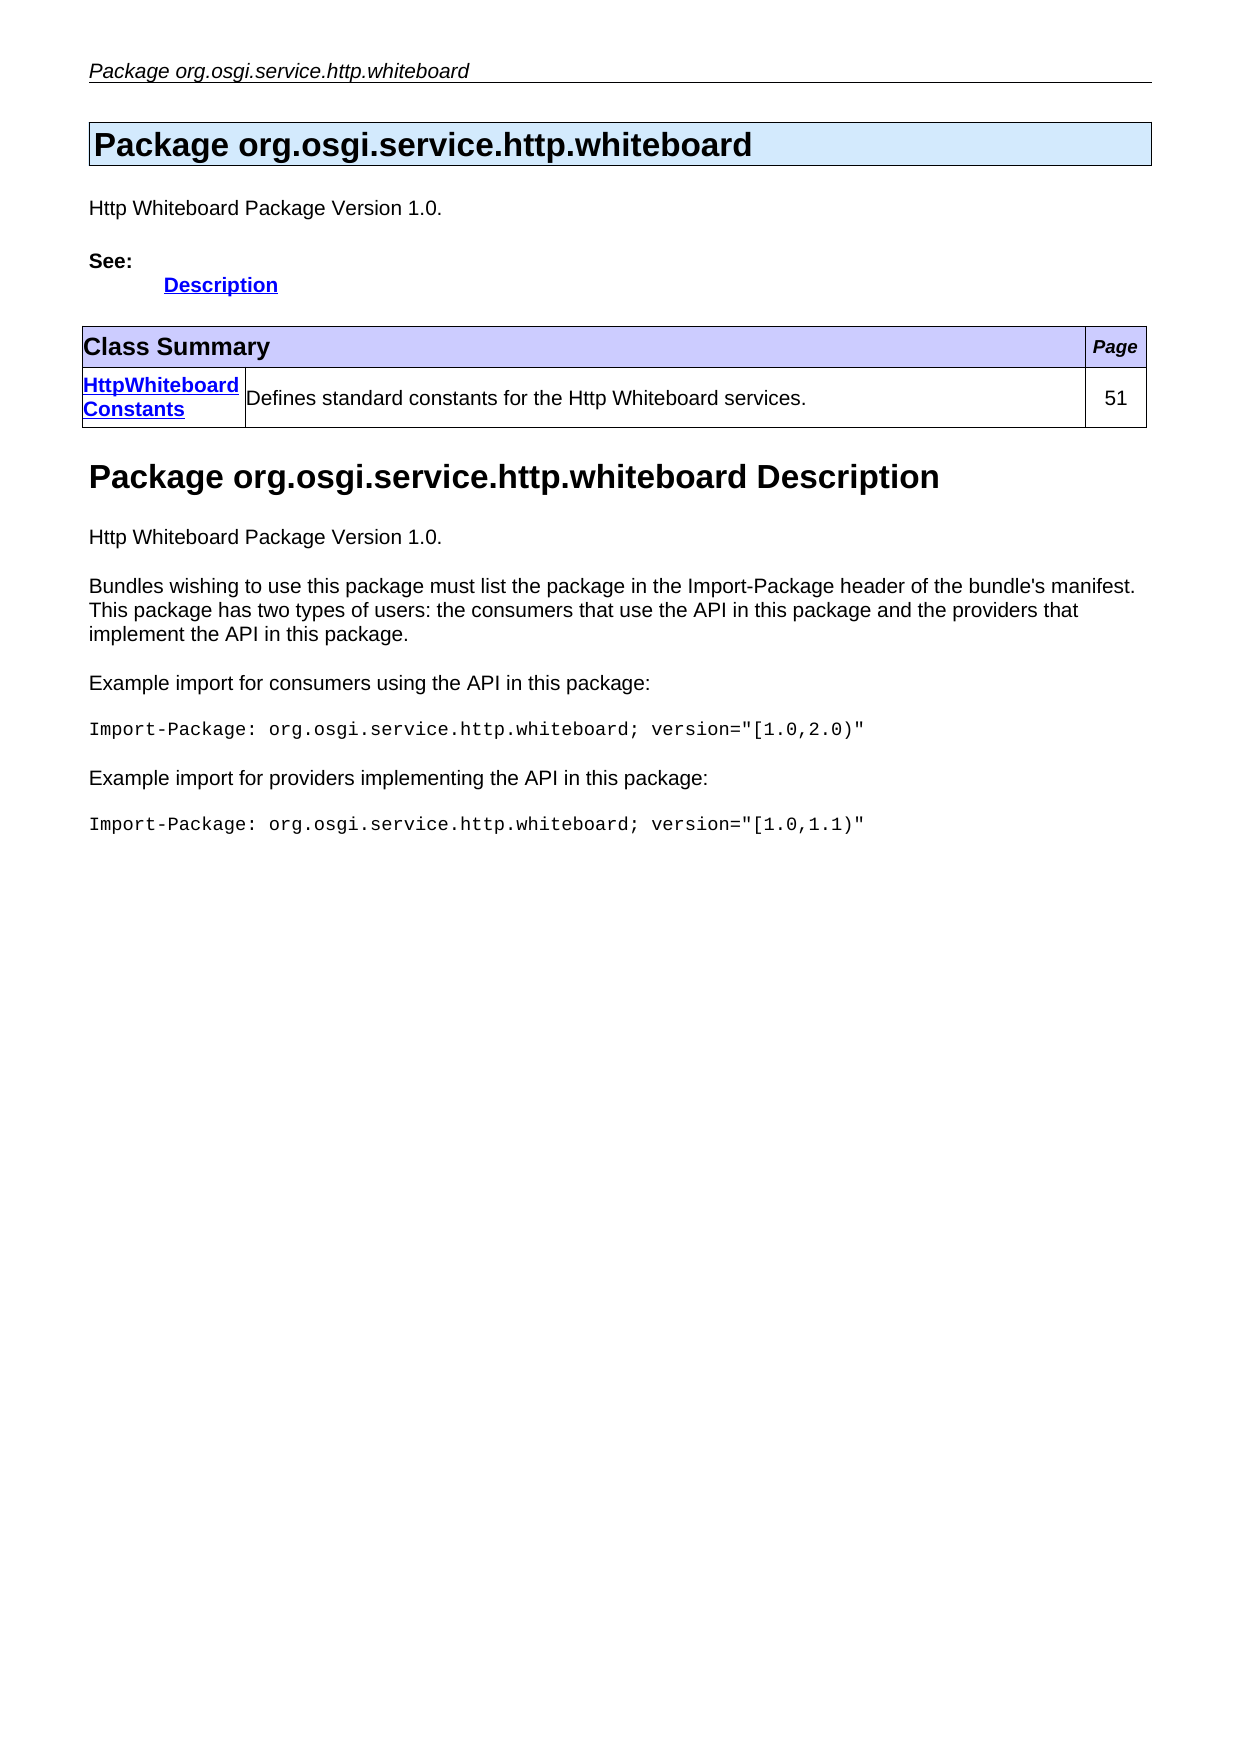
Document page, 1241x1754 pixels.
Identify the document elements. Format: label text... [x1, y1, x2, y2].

table_cell 54 [1086, 368, 1146, 427]
text Http Whiteboard Package Version 1.0. [88, 525, 1152, 549]
table_header Class Summary [83, 327, 1085, 367]
text Http Whiteboard Package Version 1.0. [88, 195, 1152, 219]
table_cell Defines standard constants for the Http Whiteboard services. [246, 368, 1085, 427]
text Bundles wishing to use this package must list the package in the Import-Package header of the bundle's manifest. This package has two types of users: the consumers that use the API in this package and the providers that implement the API in this package. [88, 574, 1152, 646]
table_header Page [1086, 327, 1146, 367]
table_cell HttpWhiteboardConstants [83, 368, 245, 427]
text Example import for consumers using the API in this package: [88, 671, 1152, 694]
subtitle Package org.osgi.service.http.whiteboard [90, 123, 1151, 165]
text Import-Package: org.osgi.service.http.whiteboard; version="[1.0,2.0)" [88, 719, 1152, 741]
text Import-Package: org.osgi.service.http.whiteboard; version="[1.0,1.1)" [88, 815, 1152, 836]
text See: [88, 248, 1152, 272]
text Package org.osgi.service.http.whiteboard Description [88, 457, 1152, 496]
text Description [163, 272, 1152, 296]
text Example import for providers implementing the API in this package: [88, 766, 1152, 790]
